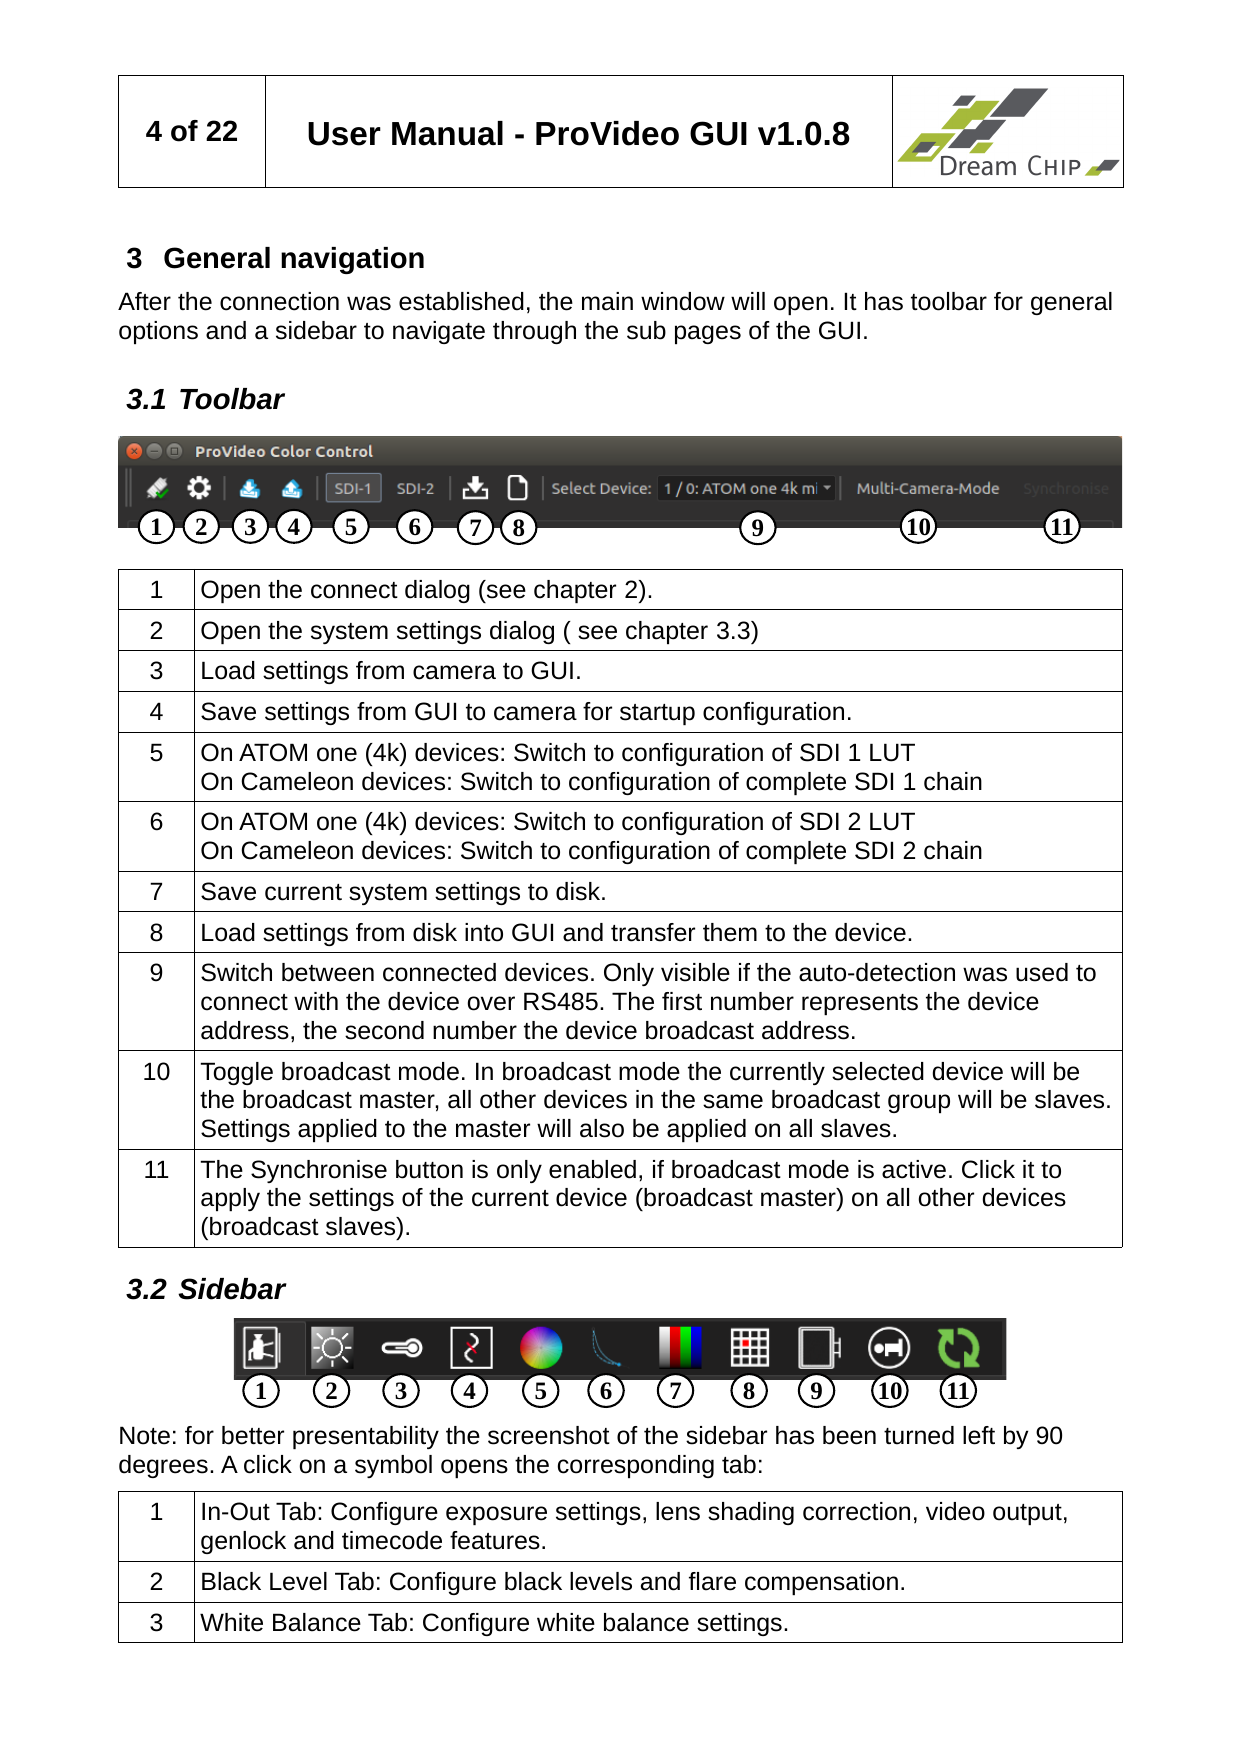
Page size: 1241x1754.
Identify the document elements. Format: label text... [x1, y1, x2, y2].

table_header In-Out Tab: Configure exposure settings, lens shading correction, video output, genlock and timecode features. [195, 1492, 1122, 1561]
table_cell 7 [119, 872, 194, 911]
table_cell Load settings from disk into GUI and transfer them to the device. [195, 912, 1122, 952]
table_header 1 [119, 1492, 194, 1561]
table_header Open the connect dialog (see chapter 2). [195, 570, 1122, 609]
table_cell Save settings from GUI to camera for startup configuration. [195, 692, 1122, 732]
picture [897, 87, 1120, 177]
subtitle Toolbar [118, 382, 1122, 416]
subtitle Sidebar [118, 1272, 1122, 1306]
table_cell Toggle broadcast mode. In broadcast mode the currently selected device will be the broadcast master, all other devices in the same broadcast group will be slaves. Settings applied to the master will also be applied on all slaves. [195, 1051, 1122, 1148]
table_cell 3 [119, 1603, 194, 1642]
table_cell White Balance Tab: Configure white balance settings. [195, 1603, 1122, 1642]
table_header 1 [119, 570, 194, 609]
table_cell Black Level Tab: Configure black levels and flare compensation. [195, 1562, 1122, 1601]
table_cell Switch between connected devices. Only visible if the auto-detection was used to connect with the device over RS485. The first number represents the device address, the second number the device broadcast address. [195, 953, 1122, 1050]
table_cell 11 [119, 1150, 194, 1247]
table_cell On ATOM one (4k) devices: Switch to configuration of SDI 1 LUT On Cameleon devices: Switch to configuration of complete SDI 1 chain [195, 733, 1122, 801]
text Note: for better presentability the screenshot of the sidebar has been turned left by 90 degrees. A click on a symbol opens the corresponding tab: [118, 1421, 1122, 1479]
table_cell Open the system settings dialog ( see chapter 3.3) [195, 610, 1122, 650]
table_cell 3 [119, 651, 194, 691]
table_cell The Synchronise button is only enabled, if broadcast mode is active. Click it to apply the settings of the current device (broadcast master) on all other devices (broadcast slaves). [195, 1150, 1122, 1247]
table_cell On ATOM one (4k) devices: Switch to configuration of SDI 2 LUT On Cameleon devices: Switch to configuration of complete SDI 2 chain [195, 802, 1122, 871]
table_cell 4 [119, 692, 194, 732]
table_cell Load settings from camera to GUI. [195, 651, 1122, 691]
text After the connection was established, the main window will open. It has toolbar for general options and a sidebar to navigate through the sub pages of the GUI. [118, 287, 1122, 344]
table_cell 2 [119, 610, 194, 650]
subtitle General navigation [118, 241, 1122, 274]
table_cell Save current system settings to disk. [195, 872, 1122, 911]
table_cell 10 [119, 1051, 194, 1148]
table_cell 8 [119, 912, 194, 952]
table_cell 6 [119, 802, 194, 871]
table_cell 5 [119, 733, 194, 801]
table_cell 9 [119, 953, 194, 1050]
table_cell 2 [119, 1562, 194, 1601]
